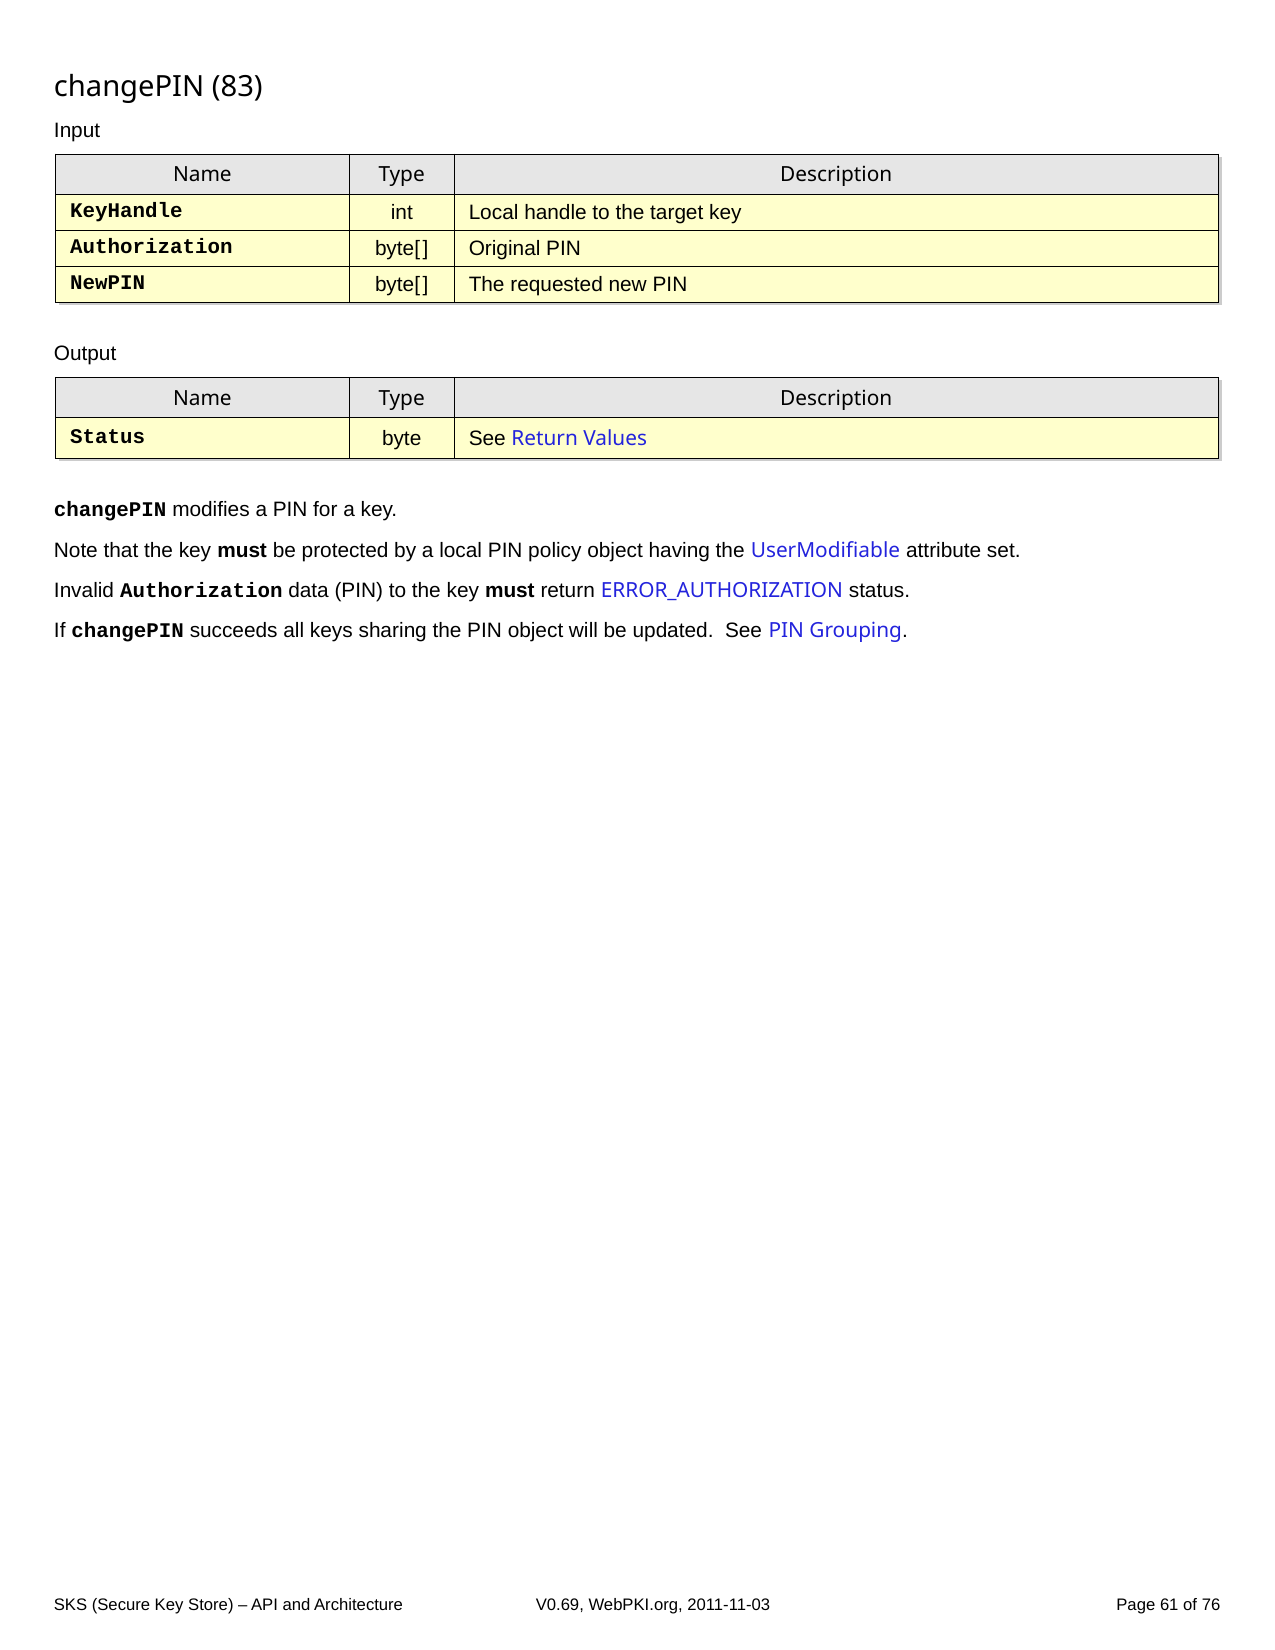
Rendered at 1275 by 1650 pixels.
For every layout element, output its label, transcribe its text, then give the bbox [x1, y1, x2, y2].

table_header Description [455, 378, 1218, 417]
table_cell Original PIN [455, 231, 1218, 266]
table_header Type [350, 155, 454, 194]
text changePIN modifies a PIN for a key. [54, 497, 1221, 523]
subtitle changePIN (83) [54, 66, 1221, 105]
table_cell KeyHandle [56, 195, 349, 230]
table_cell byte⁮[ ] [350, 231, 454, 266]
table_cell int [350, 195, 454, 230]
table_cell byte⁮[ ] [350, 267, 454, 302]
text Input [54, 118, 1221, 142]
text Note that the key must be protected by a local PIN policy object having the UserModifiable attribute set. [54, 535, 1221, 563]
table_header Name [56, 155, 349, 194]
table_header Description [455, 155, 1218, 194]
text Output [54, 341, 1221, 365]
table_header Name [56, 378, 349, 417]
text Invalid Authorization data (PIN) to the key must return ERROR_AUTHORIZATION status. [54, 575, 1221, 603]
table_cell byte [350, 418, 454, 458]
table_cell NewPIN [56, 267, 349, 302]
table_cell See Return Values [455, 418, 1218, 458]
table_cell Authorization [56, 231, 349, 266]
table_cell The requested new PIN [455, 267, 1218, 302]
table_header Type [350, 378, 454, 417]
table_cell Local handle to the target key [455, 195, 1218, 230]
table_cell Status [56, 418, 349, 458]
text If changePIN succeeds all keys sharing the PIN object will be updated. See PIN Grouping. [54, 615, 1221, 644]
